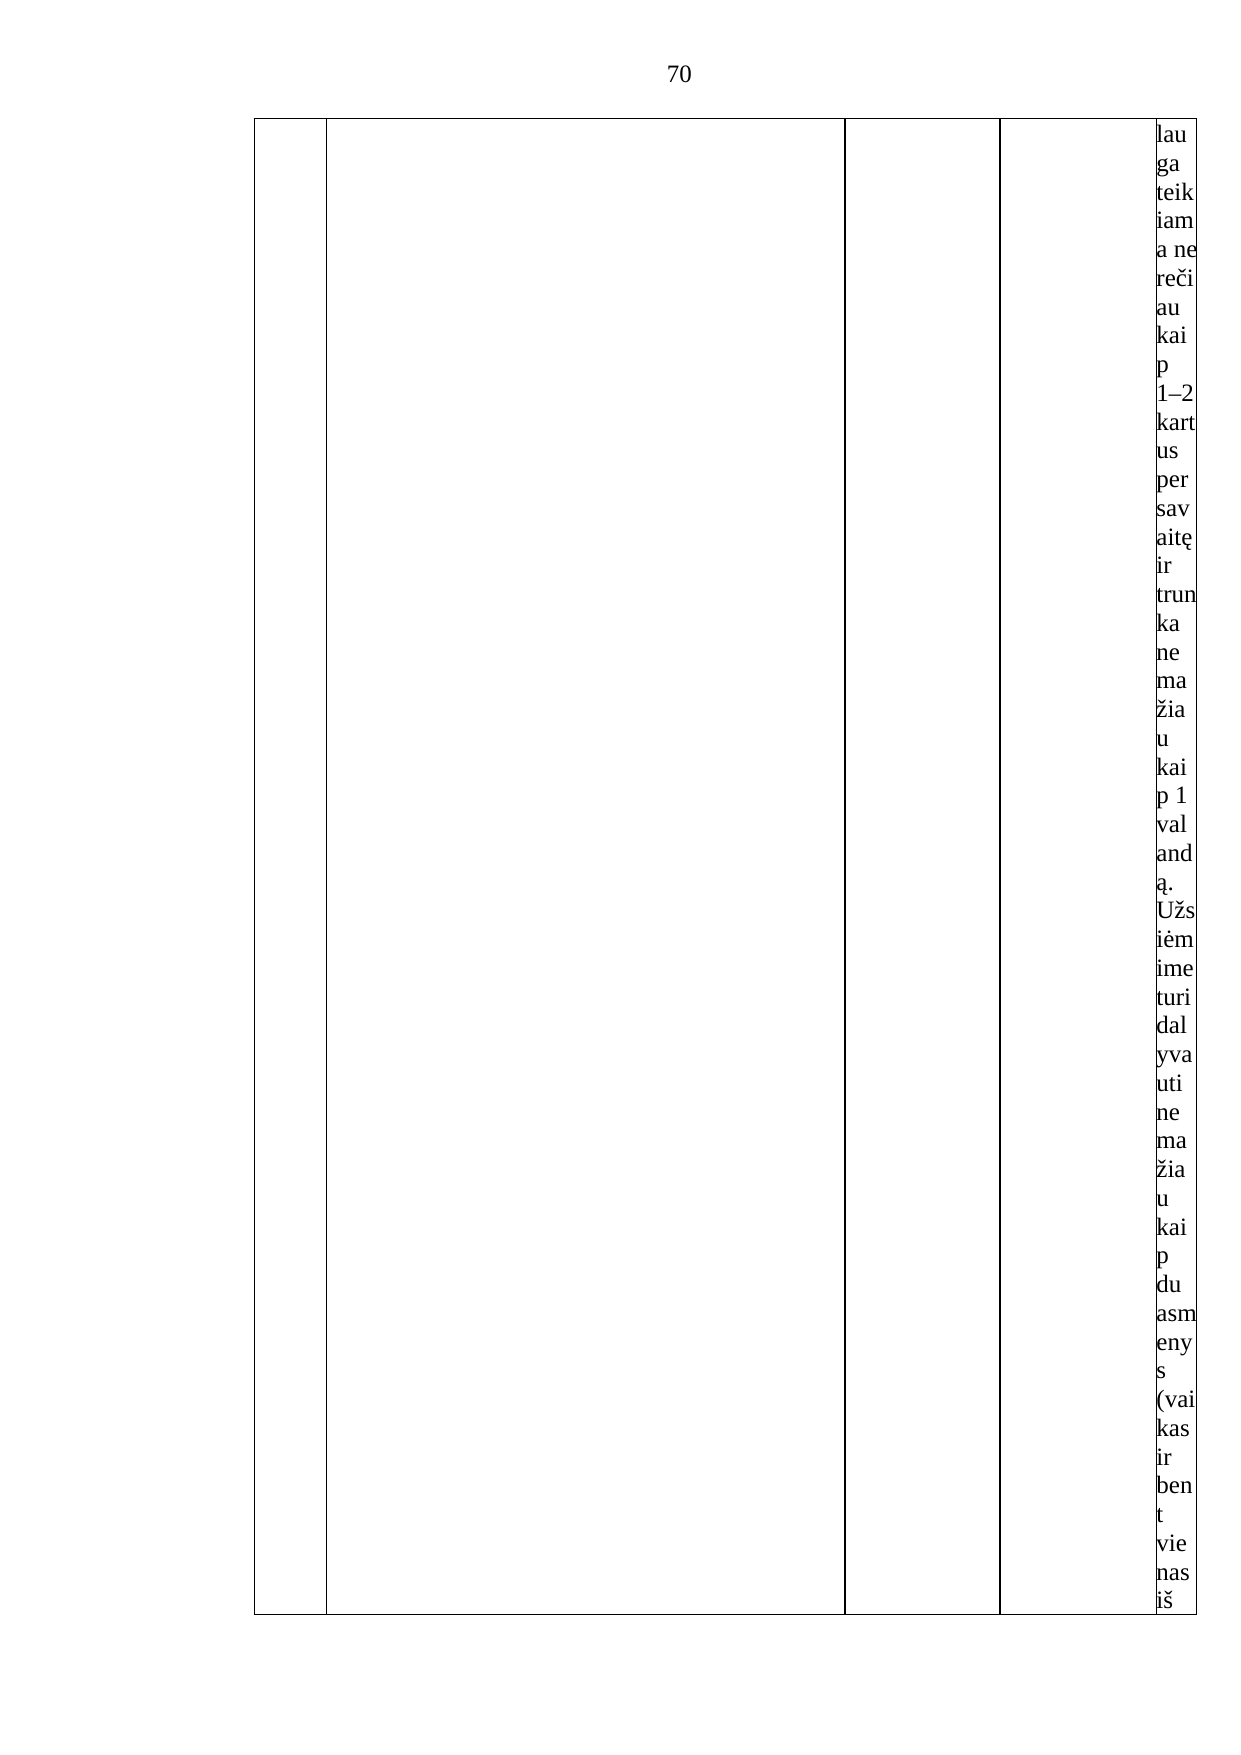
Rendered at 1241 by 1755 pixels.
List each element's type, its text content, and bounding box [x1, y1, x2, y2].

table_cell [1001, 119, 1156, 1614]
table_cell lauga teikiama ne rečiau kaip 1–2 kartus per savaitę ir trunka ne mažiau kaip 1 valandą. Užsiėmime turi dalyvauti ne mažiau kaip du asmenys (vaikas ir bent vienas iš [1157, 119, 1196, 1614]
table_cell [177, 118, 249, 1614]
table_cell [255, 119, 326, 1614]
table_cell [846, 119, 999, 1614]
table_cell [327, 119, 844, 1614]
table_cell [250, 118, 254, 1614]
